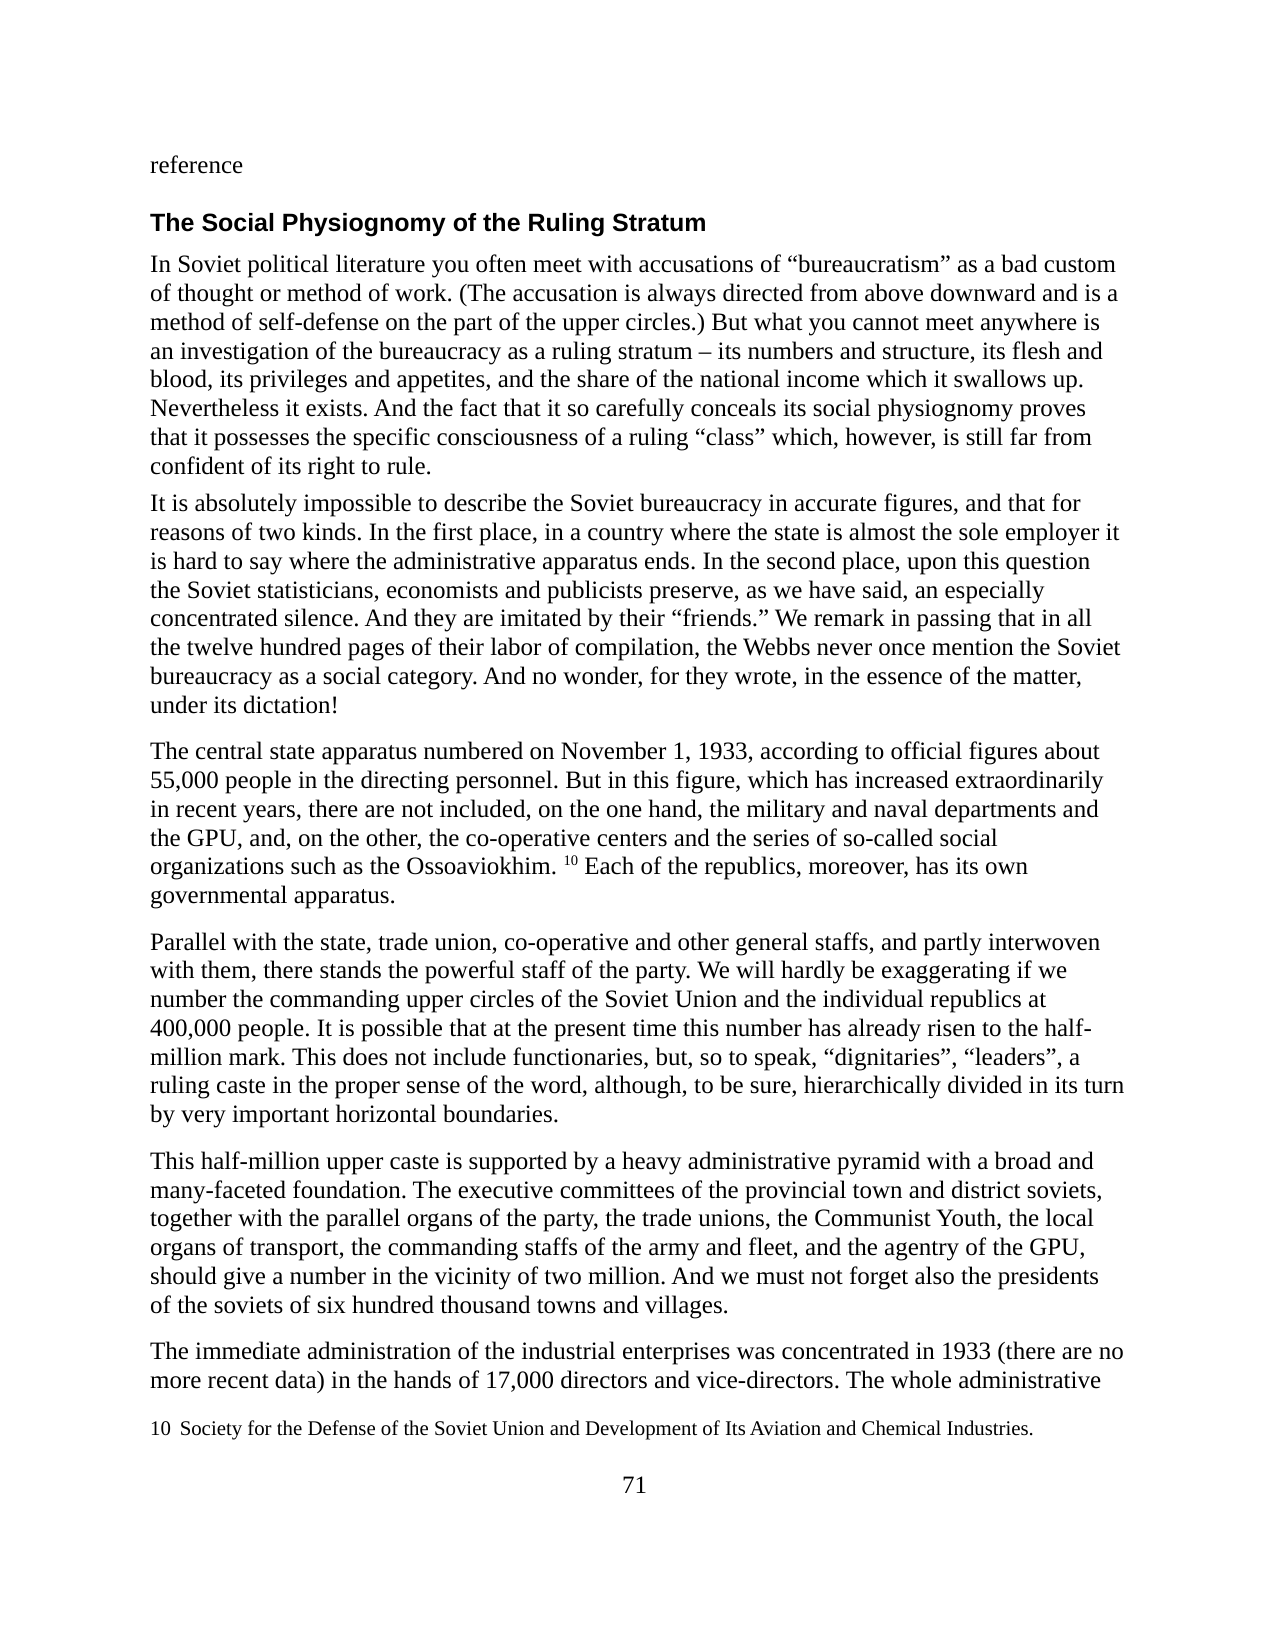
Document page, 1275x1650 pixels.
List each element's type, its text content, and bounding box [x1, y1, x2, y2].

text The immediate administration of the industrial enterprises was concentrated in 1933 (there are no more recent data) in the hands of 17,000 directors and vice-directors. The whole administrative [150, 1336, 1125, 1394]
text Society for the Defense of the Soviet Union and Development of Its Aviation and Chemical Industries. [150, 1416, 1125, 1440]
text Parallel with the state, trade union, co-operative and other general staffs, and partly interwoven with them, there stands the powerful staff of the party. We will hardly be exaggerating if we number the commanding upper circles of the Soviet Union and the individual republics at 400,000 people. It is possible that at the present time this number has already risen to the half-million mark. This does not include functionaries, but, so to speak, “dignitaries”, “leaders”, a ruling caste in the proper sense of the word, although, to be sure, hierarchically divided in its turn by very important horizontal boundaries. [150, 927, 1125, 1128]
text This half-million upper caste is supported by a heavy administrative pyramid with a broad and many-faceted foundation. The executive committees of the provincial town and district soviets, together with the parallel organs of the party, the trade unions, the Communist Youth, the local organs of transport, the commanding staffs of the army and fleet, and the agentry of the GPU, should give a number in the vicinity of two million. And we must not forget also the presidents of the soviets of six hundred thousand towns and villages. [150, 1146, 1125, 1318]
subtitle The Social Physiognomy of the Ruling Stratum [150, 208, 1125, 237]
text In Soviet political literature you often meet with accusations of “bureaucratism” as a bad custom of thought or method of work. (The accusation is always directed from above downward and is a method of self-defense on the part of the upper circles.) But what you cannot meet anywhere is an investigation of the bureaucracy as a ruling stratum – its numbers and structure, its flesh and blood, its privileges and appetites, and the share of the national income which it swallows up. Nevertheless it exists. And the fact that it so carefully conceals its social physiognomy proves that it possesses the specific consciousness of a ruling “class” which, however, is still far from confident of its right to rule. [150, 249, 1125, 479]
text The central state apparatus numbered on November 1, 1933, according to official figures about 55,000 people in the directing personnel. But in this figure, which has increased extraordinarily in recent years, there are not included, on the one hand, the military and naval departments and the GPU, and, on the other, the co-operative centers and the series of so-called social organizations such as the Ossoaviokhim. Each of the republics, moreover, has its own governmental apparatus. [150, 736, 1125, 909]
text It is absolutely impossible to describe the Soviet bureaucracy in accurate figures, and that for reasons of two kinds. In the first place, in a country where the state is almost the sole employer it is hard to say where the administrative apparatus ends. In the second place, upon this question the Soviet statisticians, economists and publicists preserve, as we have said, an especially concentrated silence. And they are imitated by their “friends.” We remark in passing that in all the twelve hundred pages of their labor of compilation, the Webbs never once mention the Soviet bureaucracy as a social category. And no wonder, for they wrote, in the essence of the matter, under its dictation! [150, 488, 1125, 718]
